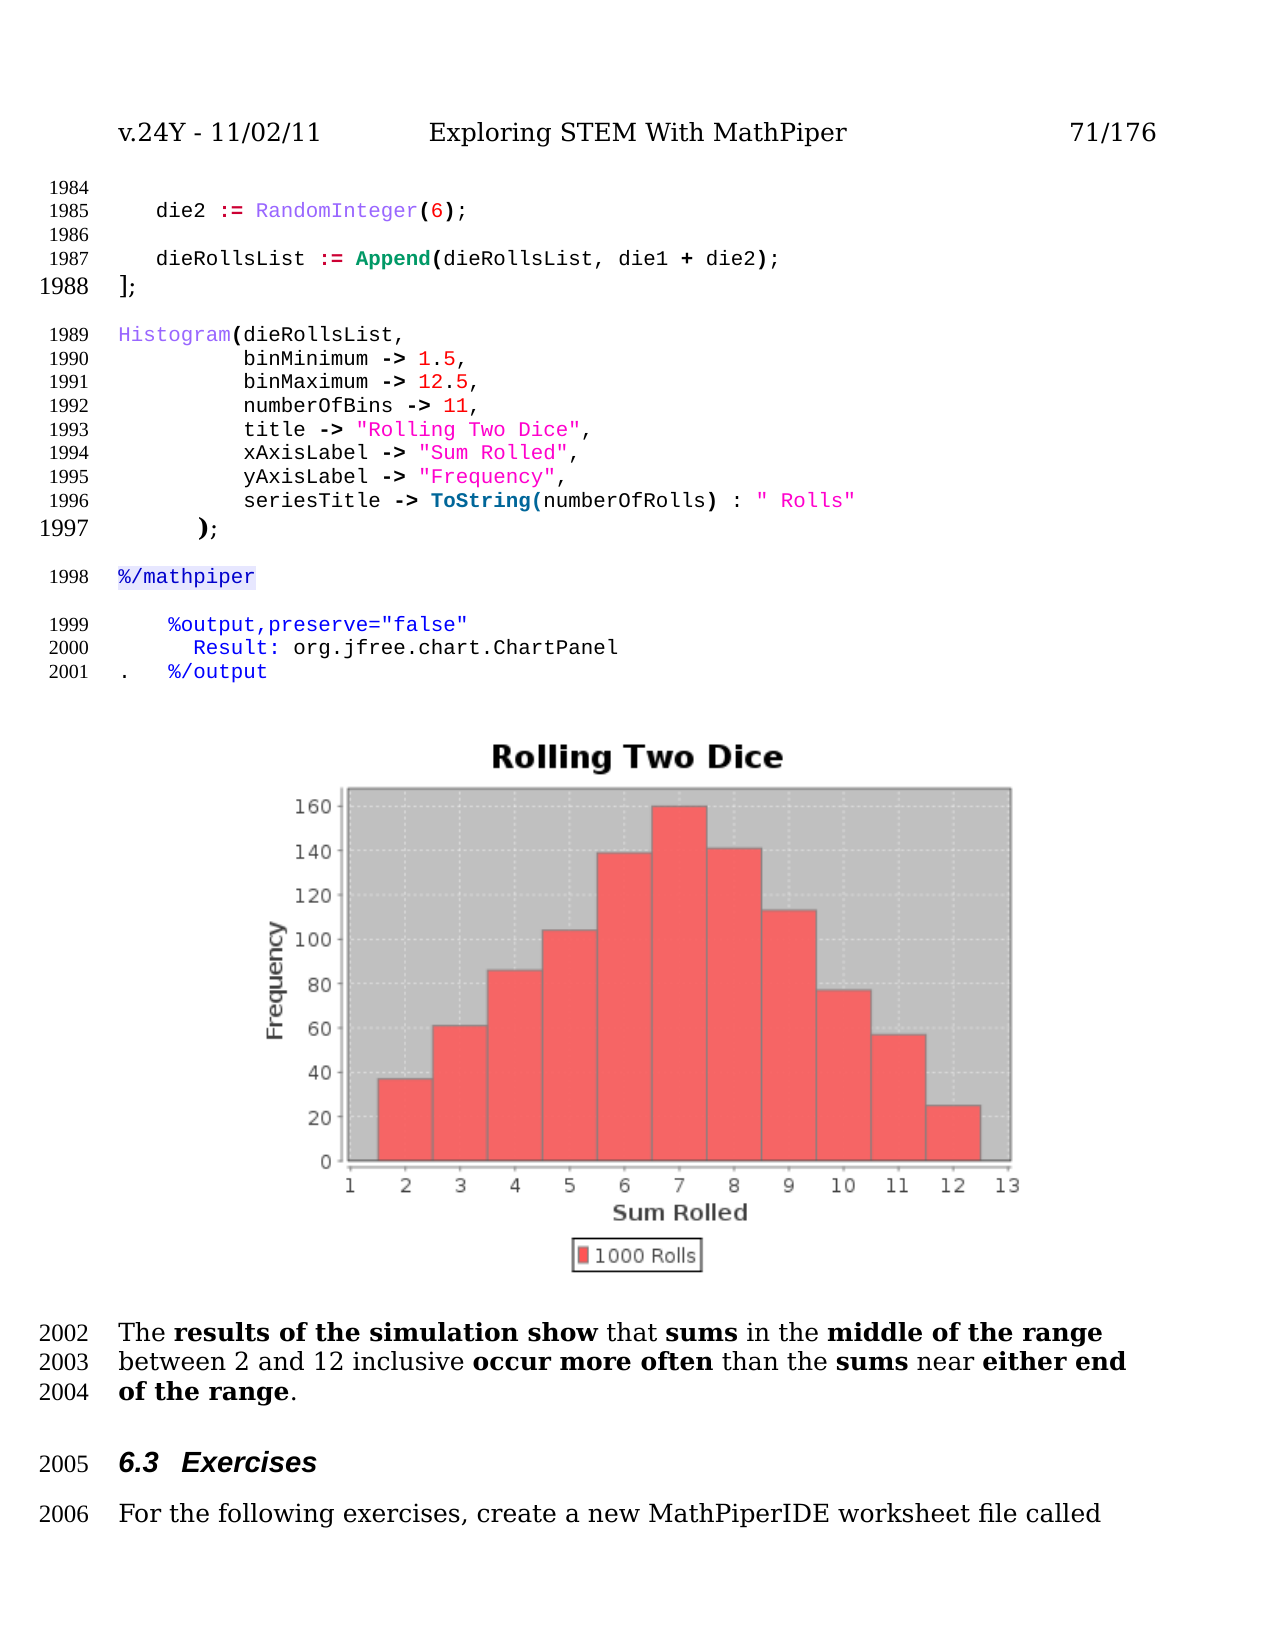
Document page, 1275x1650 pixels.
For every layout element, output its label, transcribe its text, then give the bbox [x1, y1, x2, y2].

text . %/output [118, 661, 1157, 684]
text The results of the simulation show that sums in the middle of the range between 2 and 12 inclusive occur more often than the sums near either end of the range. [118, 1318, 1157, 1406]
text binMinimum -> 1.5, [118, 348, 1157, 371]
text binMaximum -> 12.5, [118, 371, 1157, 395]
text Histogram(dieRollsList, [118, 324, 1157, 348]
text ); [118, 513, 1157, 543]
text yAxisLabel -> "Frequency", [118, 466, 1157, 490]
subtitle Exercises [118, 1445, 1157, 1478]
text %/mathpiper [118, 566, 1157, 590]
text %output,preserve="false" [118, 614, 1157, 637]
text numberOfBins -> 11, [118, 395, 1157, 419]
text ]; [118, 271, 1157, 301]
picture [245, 737, 1030, 1274]
text xAxisLabel -> "Sum Rolled", [118, 442, 1157, 466]
text seriesTitle -> ToString(numberOfRolls) : " Rolls" [118, 490, 1157, 513]
text title -> "Rolling Two Dice", [118, 419, 1157, 442]
text dieRollsList := Append(dieRollsList, die1 + die2); [118, 248, 1157, 271]
text Result: org.jfree.chart.ChartPanel [118, 637, 1157, 661]
text For the following exercises, create a new MathPiperIDE worksheet file called [118, 1499, 1157, 1529]
text die2 := RandomInteger(6); [118, 200, 1157, 224]
